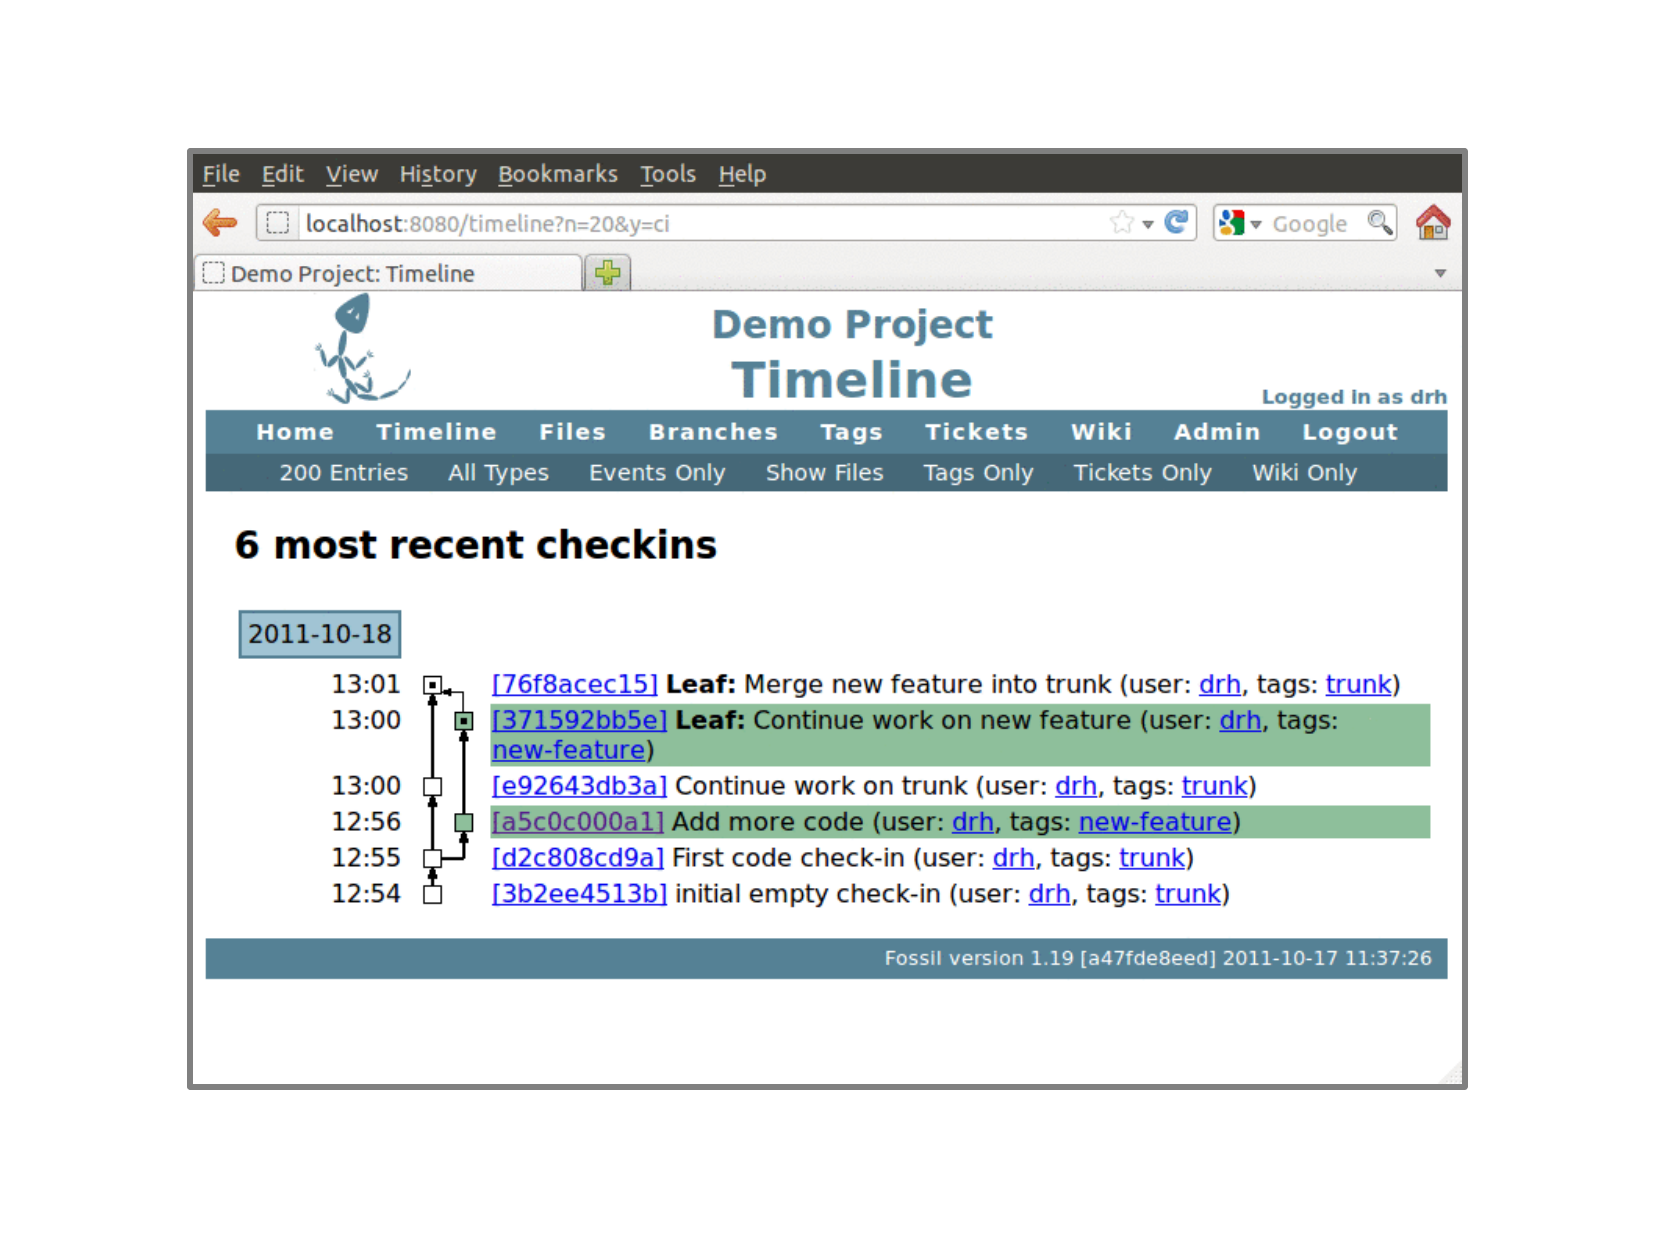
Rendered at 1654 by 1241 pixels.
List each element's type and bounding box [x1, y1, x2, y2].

picture [192, 154, 1462, 1084]
